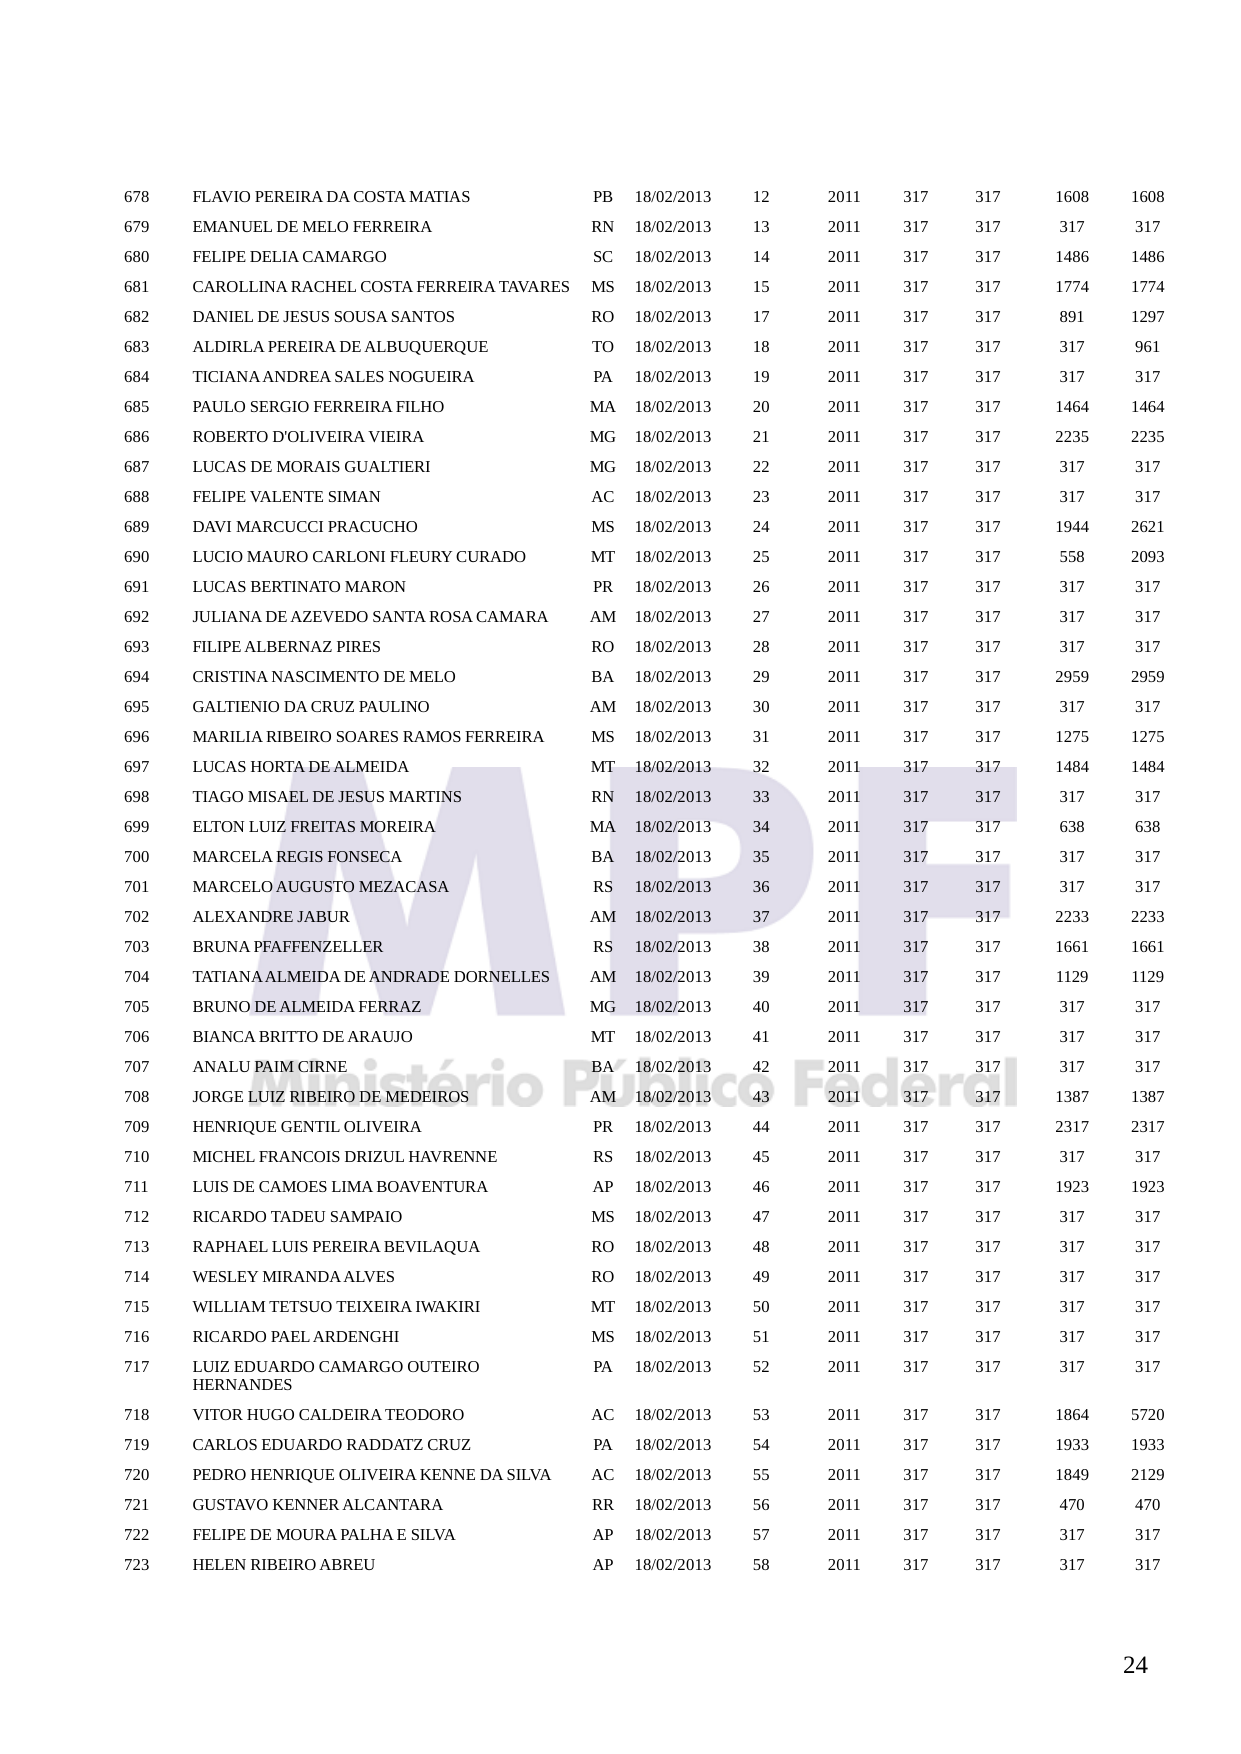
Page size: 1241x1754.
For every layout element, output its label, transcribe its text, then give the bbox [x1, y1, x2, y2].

table_cell 2011 [803, 1460, 886, 1490]
table_cell 683 [118, 331, 187, 361]
table_cell 1129 [1114, 961, 1182, 991]
table_cell 704 [118, 961, 187, 991]
table_cell 317 [886, 1231, 946, 1261]
table_cell 711 [118, 1171, 187, 1201]
table_cell 1661 [1114, 931, 1182, 961]
table_cell 2959 [1114, 661, 1182, 691]
table_cell 2011 [803, 1261, 886, 1291]
table_cell 2011 [803, 931, 886, 961]
table_cell 18/02/2013 [626, 781, 720, 811]
table_cell 317 [946, 241, 1030, 271]
table_cell 317 [946, 601, 1030, 631]
table_cell 317 [946, 511, 1030, 541]
table_cell 317 [1030, 1261, 1114, 1291]
table_cell 2011 [803, 961, 886, 991]
table_cell 34 [720, 811, 802, 841]
table_cell 317 [946, 1201, 1030, 1231]
table_cell BRUNA PFAFFENZELLER [187, 931, 579, 961]
table_cell 692 [118, 601, 187, 631]
table_cell 18/02/2013 [626, 1081, 720, 1111]
table_cell 2011 [803, 1081, 886, 1111]
table_cell 2233 [1030, 901, 1114, 931]
table_cell 1275 [1114, 721, 1182, 751]
table_cell 45 [720, 1141, 802, 1171]
table_cell 2011 [803, 1520, 886, 1550]
table_cell 18/02/2013 [626, 481, 720, 511]
table_cell 708 [118, 1081, 187, 1111]
table_cell 57 [720, 1520, 802, 1550]
table_cell 317 [1030, 1351, 1114, 1400]
table_cell 317 [946, 781, 1030, 811]
table_cell 317 [946, 1291, 1030, 1321]
table_cell 1486 [1114, 241, 1182, 271]
table_cell 317 [886, 211, 946, 241]
table_cell 317 [886, 481, 946, 511]
table_cell 317 [886, 271, 946, 301]
table_cell 2093 [1114, 541, 1182, 571]
table_cell 2011 [803, 1231, 886, 1261]
table_cell 41 [720, 1021, 802, 1051]
table_cell 2011 [803, 1321, 886, 1351]
table_cell 1661 [1030, 931, 1114, 961]
table_cell MS [580, 1321, 626, 1351]
table_cell 18/02/2013 [626, 571, 720, 601]
table_cell 317 [946, 1520, 1030, 1550]
table_cell FELIPE DELIA CAMARGO [187, 241, 579, 271]
table_cell 317 [1114, 1051, 1182, 1081]
table_cell 18/02/2013 [626, 901, 720, 931]
table_cell 317 [886, 1520, 946, 1550]
table_cell 317 [946, 181, 1030, 211]
table_cell 317 [886, 1111, 946, 1141]
table_cell 2011 [803, 1400, 886, 1430]
table_cell 317 [946, 1261, 1030, 1291]
table_cell MG [580, 421, 626, 451]
table_cell 2011 [803, 451, 886, 481]
table_cell 317 [886, 1430, 946, 1460]
table_cell FELIPE VALENTE SIMAN [187, 481, 579, 511]
table_cell 2317 [1114, 1111, 1182, 1141]
table_cell 26 [720, 571, 802, 601]
table_cell 317 [946, 331, 1030, 361]
table_cell FLAVIO PEREIRA DA COSTA MATIAS [187, 181, 579, 211]
table_cell 2011 [803, 391, 886, 421]
table_cell MARCELO AUGUSTO MEZACASA [187, 871, 579, 901]
table_cell MG [580, 991, 626, 1021]
table_cell 18/02/2013 [626, 661, 720, 691]
table_cell 317 [886, 931, 946, 961]
table_cell 2011 [803, 991, 886, 1021]
table_cell 705 [118, 991, 187, 1021]
table_cell 18/02/2013 [626, 1021, 720, 1051]
table_cell 696 [118, 721, 187, 751]
table_cell 2011 [803, 331, 886, 361]
table_cell 1864 [1030, 1400, 1114, 1430]
table_cell 44 [720, 1111, 802, 1141]
table_cell 317 [1030, 691, 1114, 721]
table_cell 317 [1114, 571, 1182, 601]
table_cell 317 [1030, 1520, 1114, 1550]
table_cell 18/02/2013 [626, 361, 720, 391]
table_cell 317 [886, 631, 946, 661]
table_cell RO [580, 1261, 626, 1291]
table_cell MARILIA RIBEIRO SOARES RAMOS FERREIRA [187, 721, 579, 751]
table_cell 1849 [1030, 1460, 1114, 1490]
table_cell 690 [118, 541, 187, 571]
table_cell 317 [1114, 481, 1182, 511]
table_cell 317 [946, 1051, 1030, 1081]
table_cell PR [580, 1111, 626, 1141]
table_cell 38 [720, 931, 802, 961]
table_cell 722 [118, 1520, 187, 1550]
table_cell 699 [118, 811, 187, 841]
table_cell SC [580, 241, 626, 271]
table_cell MT [580, 541, 626, 571]
table_cell 317 [946, 1081, 1030, 1111]
table_cell 2011 [803, 1490, 886, 1520]
table_cell 24 [720, 511, 802, 541]
table_cell FELIPE DE MOURA PALHA E SILVA [187, 1520, 579, 1550]
table_cell 317 [946, 931, 1030, 961]
table_cell JORGE LUIZ RIBEIRO DE MEDEIROS [187, 1081, 579, 1111]
table_cell 32 [720, 751, 802, 781]
table_cell 317 [946, 1490, 1030, 1520]
table_cell 714 [118, 1261, 187, 1291]
table_cell 2011 [803, 1021, 886, 1051]
table_cell 2011 [803, 271, 886, 301]
table_cell 638 [1030, 811, 1114, 841]
table_cell AM [580, 601, 626, 631]
table_cell 317 [1030, 1231, 1114, 1261]
table_cell 317 [946, 1021, 1030, 1051]
table_cell 2011 [803, 811, 886, 841]
table_cell 18/02/2013 [626, 391, 720, 421]
table_cell 691 [118, 571, 187, 601]
table_cell 317 [1114, 1021, 1182, 1051]
table_cell 317 [886, 871, 946, 901]
table_cell 317 [1114, 691, 1182, 721]
table_cell 1129 [1030, 961, 1114, 991]
table_cell 317 [886, 361, 946, 391]
table_cell TIAGO MISAEL DE JESUS MARTINS [187, 781, 579, 811]
table_cell 317 [886, 991, 946, 1021]
table_cell 682 [118, 301, 187, 331]
table_cell BA [580, 841, 626, 871]
table_cell 2011 [803, 1111, 886, 1141]
table_cell 317 [1114, 1351, 1182, 1400]
table_cell 49 [720, 1261, 802, 1291]
table_cell 52 [720, 1351, 802, 1400]
table_cell 317 [946, 721, 1030, 751]
table_cell 2011 [803, 1201, 886, 1231]
table_cell 317 [886, 331, 946, 361]
table_cell 317 [886, 1291, 946, 1321]
table_cell 1774 [1030, 271, 1114, 301]
table_cell 2011 [803, 1430, 886, 1460]
table_cell 1275 [1030, 721, 1114, 751]
table_cell 679 [118, 211, 187, 241]
table_cell 31 [720, 721, 802, 751]
table_cell 18/02/2013 [626, 511, 720, 541]
table_cell 1608 [1114, 181, 1182, 211]
table_cell 317 [886, 721, 946, 751]
table_cell 317 [886, 691, 946, 721]
table_cell 317 [1030, 481, 1114, 511]
table_cell 698 [118, 781, 187, 811]
table_cell PEDRO HENRIQUE OLIVEIRA KENNE DA SILVA [187, 1460, 579, 1490]
table_cell 317 [886, 511, 946, 541]
table_cell 317 [1030, 451, 1114, 481]
table_cell 317 [1030, 1201, 1114, 1231]
table_cell 317 [1030, 1321, 1114, 1351]
table_cell 317 [946, 1351, 1030, 1400]
table_cell 23 [720, 481, 802, 511]
table_cell 716 [118, 1321, 187, 1351]
table_cell 18/02/2013 [626, 301, 720, 331]
table_cell 317 [886, 1201, 946, 1231]
table_cell RO [580, 631, 626, 661]
table_cell 702 [118, 901, 187, 931]
table_cell 39 [720, 961, 802, 991]
table_cell 686 [118, 421, 187, 451]
table_cell 687 [118, 451, 187, 481]
table_cell 2011 [803, 211, 886, 241]
table_cell 18/02/2013 [626, 961, 720, 991]
table_cell 18/02/2013 [626, 721, 720, 751]
table_cell 1484 [1114, 751, 1182, 781]
table_cell 317 [946, 811, 1030, 841]
table_cell 317 [886, 1171, 946, 1201]
table_cell LUIS DE CAMOES LIMA BOAVENTURA [187, 1171, 579, 1201]
table_cell 678 [118, 181, 187, 211]
table_cell LUCIO MAURO CARLONI FLEURY CURADO [187, 541, 579, 571]
table_cell MT [580, 1021, 626, 1051]
table_cell 317 [946, 451, 1030, 481]
table_cell 961 [1114, 331, 1182, 361]
table_cell 317 [886, 1321, 946, 1351]
table_cell 317 [946, 961, 1030, 991]
table_cell 317 [886, 961, 946, 991]
table_cell 695 [118, 691, 187, 721]
table_cell 30 [720, 691, 802, 721]
table_cell 2959 [1030, 661, 1114, 691]
table_cell 317 [886, 1081, 946, 1111]
table_cell 317 [946, 1430, 1030, 1460]
table_cell 317 [886, 1051, 946, 1081]
table_cell 470 [1030, 1490, 1114, 1520]
table_cell 317 [1030, 631, 1114, 661]
table_cell 317 [1114, 601, 1182, 631]
table_cell AP [580, 1520, 626, 1550]
table_cell 2011 [803, 1051, 886, 1081]
picture [249, 767, 1017, 1107]
table_cell 18/02/2013 [626, 1141, 720, 1171]
table_cell 317 [886, 1460, 946, 1490]
table_cell 684 [118, 361, 187, 391]
table_cell RS [580, 871, 626, 901]
table_cell 28 [720, 631, 802, 661]
table_cell RS [580, 1141, 626, 1171]
table_cell 317 [886, 601, 946, 631]
table_cell 317 [886, 781, 946, 811]
table_cell 18/02/2013 [626, 1111, 720, 1141]
table_cell 25 [720, 541, 802, 571]
table_cell 317 [946, 391, 1030, 421]
table_cell 317 [946, 1321, 1030, 1351]
table_cell 18/02/2013 [626, 991, 720, 1021]
table_cell 2129 [1114, 1460, 1182, 1490]
table_cell 715 [118, 1291, 187, 1321]
table_cell 717 [118, 1351, 187, 1400]
table_cell 20 [720, 391, 802, 421]
table_cell 317 [886, 751, 946, 781]
table_cell 697 [118, 751, 187, 781]
table_cell 18/02/2013 [626, 1051, 720, 1081]
table_cell BA [580, 1051, 626, 1081]
table_cell 21 [720, 421, 802, 451]
table_cell 317 [886, 1021, 946, 1051]
table_cell 317 [886, 451, 946, 481]
table_cell 558 [1030, 541, 1114, 571]
table_cell RO [580, 301, 626, 331]
table_cell 35 [720, 841, 802, 871]
table_cell 317 [886, 1141, 946, 1171]
table_cell 53 [720, 1400, 802, 1430]
table_cell 891 [1030, 301, 1114, 331]
table_cell 2011 [803, 421, 886, 451]
table_cell VITOR HUGO CALDEIRA TEODORO [187, 1400, 579, 1430]
table_cell 317 [886, 421, 946, 451]
table_cell 1464 [1030, 391, 1114, 421]
table_cell 18/02/2013 [626, 421, 720, 451]
table_cell 317 [946, 691, 1030, 721]
table_cell DAVI MARCUCCI PRACUCHO [187, 511, 579, 541]
table_cell 317 [886, 841, 946, 871]
table_cell 2317 [1030, 1111, 1114, 1141]
table_cell 317 [1114, 451, 1182, 481]
table_cell 681 [118, 271, 187, 301]
table_cell 29 [720, 661, 802, 691]
table_cell TO [580, 331, 626, 361]
table_cell 470 [1114, 1490, 1182, 1520]
table_cell 317 [946, 991, 1030, 1021]
table_cell MS [580, 721, 626, 751]
table_cell 18/02/2013 [626, 211, 720, 241]
table_cell AC [580, 1400, 626, 1430]
table_cell CAROLLINA RACHEL COSTA FERREIRA TAVARES [187, 271, 579, 301]
table_cell 1933 [1114, 1430, 1182, 1460]
table_cell 709 [118, 1111, 187, 1141]
table_cell AP [580, 1171, 626, 1201]
table_cell 58 [720, 1550, 802, 1580]
table_cell RAPHAEL LUIS PEREIRA BEVILAQUA [187, 1231, 579, 1261]
table_cell 317 [1114, 1291, 1182, 1321]
table_cell 2011 [803, 601, 886, 631]
table_cell BIANCA BRITTO DE ARAUJO [187, 1021, 579, 1051]
table_cell GALTIENIO DA CRUZ PAULINO [187, 691, 579, 721]
table_cell EMANUEL DE MELO FERREIRA [187, 211, 579, 241]
table_cell 317 [946, 661, 1030, 691]
table_cell DANIEL DE JESUS SOUSA SANTOS [187, 301, 579, 331]
table_cell 50 [720, 1291, 802, 1321]
table_cell MA [580, 811, 626, 841]
table_cell 14 [720, 241, 802, 271]
table_cell MS [580, 1201, 626, 1231]
table_cell LUCAS HORTA DE ALMEIDA [187, 751, 579, 781]
table_cell 18/02/2013 [626, 241, 720, 271]
table_cell 317 [946, 1231, 1030, 1261]
table_cell RN [580, 211, 626, 241]
table_cell 317 [1114, 871, 1182, 901]
table_cell 317 [946, 1171, 1030, 1201]
table_cell 703 [118, 931, 187, 961]
table_cell 317 [1114, 841, 1182, 871]
table_cell 317 [1114, 1261, 1182, 1291]
table_cell 18/02/2013 [626, 1550, 720, 1580]
table_cell MT [580, 1291, 626, 1321]
table_cell 18/02/2013 [626, 631, 720, 661]
table_cell 685 [118, 391, 187, 421]
table_cell 317 [946, 301, 1030, 331]
table_cell 317 [1030, 871, 1114, 901]
table_cell 42 [720, 1051, 802, 1081]
table_cell BRUNO DE ALMEIDA FERRAZ [187, 991, 579, 1021]
table_cell 18/02/2013 [626, 1201, 720, 1231]
table_cell 710 [118, 1141, 187, 1171]
table_cell ALEXANDRE JABUR [187, 901, 579, 931]
table_cell 2011 [803, 691, 886, 721]
table_cell LUCAS DE MORAIS GUALTIERI [187, 451, 579, 481]
table_cell 5720 [1114, 1400, 1182, 1430]
table_cell HENRIQUE GENTIL OLIVEIRA [187, 1111, 579, 1141]
table_cell 700 [118, 841, 187, 871]
table_cell 2011 [803, 631, 886, 661]
table_cell 1933 [1030, 1430, 1114, 1460]
table_cell 2011 [803, 241, 886, 271]
table_cell RR [580, 1490, 626, 1520]
table_cell 1774 [1114, 271, 1182, 301]
table_cell 701 [118, 871, 187, 901]
table_cell 2011 [803, 571, 886, 601]
table_cell FILIPE ALBERNAZ PIRES [187, 631, 579, 661]
table_cell 18/02/2013 [626, 1171, 720, 1201]
table_cell 19 [720, 361, 802, 391]
table_cell 18/02/2013 [626, 841, 720, 871]
table_cell 18/02/2013 [626, 1261, 720, 1291]
table_cell 22 [720, 451, 802, 481]
table_cell RICARDO TADEU SAMPAIO [187, 1201, 579, 1231]
table_cell 18/02/2013 [626, 1430, 720, 1460]
table_cell 18/02/2013 [626, 181, 720, 211]
table_cell 1608 [1030, 181, 1114, 211]
table_cell 317 [1030, 331, 1114, 361]
table_cell 2011 [803, 661, 886, 691]
table_cell 317 [886, 1261, 946, 1291]
table_cell 2011 [803, 871, 886, 901]
table_cell 1923 [1114, 1171, 1182, 1201]
table_cell 1484 [1030, 751, 1114, 781]
table_cell 317 [886, 1490, 946, 1520]
table_cell 721 [118, 1490, 187, 1520]
table_cell 18/02/2013 [626, 601, 720, 631]
table_cell 15 [720, 271, 802, 301]
table_cell 317 [1030, 991, 1114, 1021]
table_cell 317 [946, 541, 1030, 571]
table_cell RN [580, 781, 626, 811]
table_cell RICARDO PAEL ARDENGHI [187, 1321, 579, 1351]
table_cell 51 [720, 1321, 802, 1351]
table_cell 2011 [803, 721, 886, 751]
table_cell 317 [1114, 1321, 1182, 1351]
table_cell 2011 [803, 781, 886, 811]
table_cell 1464 [1114, 391, 1182, 421]
table_cell 317 [886, 811, 946, 841]
table_cell 12 [720, 181, 802, 211]
table_cell 2011 [803, 1550, 886, 1580]
table_cell 1387 [1114, 1081, 1182, 1111]
table_cell AM [580, 691, 626, 721]
table_cell 18/02/2013 [626, 451, 720, 481]
table_cell 18/02/2013 [626, 811, 720, 841]
table_cell 1944 [1030, 511, 1114, 541]
table_cell 706 [118, 1021, 187, 1051]
table_cell TATIANA ALMEIDA DE ANDRADE DORNELLES [187, 961, 579, 991]
table_cell 18/02/2013 [626, 871, 720, 901]
table_cell 317 [1030, 1021, 1114, 1051]
table_cell 718 [118, 1400, 187, 1430]
table_cell 680 [118, 241, 187, 271]
table_cell 317 [1030, 211, 1114, 241]
table_cell CRISTINA NASCIMENTO DE MELO [187, 661, 579, 691]
table_cell 18/02/2013 [626, 541, 720, 571]
table_cell 2011 [803, 1351, 886, 1400]
table_cell 317 [886, 1400, 946, 1430]
table_cell 719 [118, 1430, 187, 1460]
table_cell 56 [720, 1490, 802, 1520]
table_cell 317 [946, 1460, 1030, 1490]
table_cell 33 [720, 781, 802, 811]
table_cell WILLIAM TETSUO TEIXEIRA IWAKIRI [187, 1291, 579, 1321]
table_cell WESLEY MIRANDA ALVES [187, 1261, 579, 1291]
table_cell 317 [946, 841, 1030, 871]
table_cell 43 [720, 1081, 802, 1111]
table_cell RO [580, 1231, 626, 1261]
table_cell 317 [886, 571, 946, 601]
table_cell MA [580, 391, 626, 421]
table_cell 27 [720, 601, 802, 631]
table_cell 707 [118, 1051, 187, 1081]
table_cell 17 [720, 301, 802, 331]
table_cell 18/02/2013 [626, 271, 720, 301]
table_cell 1923 [1030, 1171, 1114, 1201]
table_cell 317 [946, 871, 1030, 901]
table_cell PB [580, 181, 626, 211]
table_cell 317 [886, 241, 946, 271]
table_cell 18/02/2013 [626, 331, 720, 361]
table_cell 18/02/2013 [626, 1291, 720, 1321]
table_cell ANALU PAIM CIRNE [187, 1051, 579, 1081]
table_cell 2011 [803, 1141, 886, 1171]
table_cell AC [580, 481, 626, 511]
table_cell 317 [1114, 631, 1182, 661]
table_cell 36 [720, 871, 802, 901]
table_cell 317 [886, 661, 946, 691]
table_cell AM [580, 1081, 626, 1111]
table_cell 317 [946, 1400, 1030, 1430]
table_cell 2011 [803, 301, 886, 331]
table_cell HELEN RIBEIRO ABREU [187, 1550, 579, 1580]
table_cell 317 [1114, 1201, 1182, 1231]
table_cell 2011 [803, 361, 886, 391]
table_cell 2621 [1114, 511, 1182, 541]
table_cell 317 [886, 391, 946, 421]
table_cell 317 [946, 571, 1030, 601]
table_cell BA [580, 661, 626, 691]
table_cell 2235 [1030, 421, 1114, 451]
table_cell 317 [886, 1351, 946, 1400]
table_cell PA [580, 1351, 626, 1400]
table_cell AC [580, 1460, 626, 1490]
table_cell PA [580, 1430, 626, 1460]
table_cell 317 [1030, 571, 1114, 601]
table_cell 317 [1114, 1141, 1182, 1171]
table_cell 317 [1114, 781, 1182, 811]
table_cell 317 [946, 1550, 1030, 1580]
table_cell 317 [1030, 601, 1114, 631]
table_cell 2011 [803, 751, 886, 781]
table_cell 317 [1114, 1231, 1182, 1261]
table_cell 712 [118, 1201, 187, 1231]
table_cell 689 [118, 511, 187, 541]
table_cell 317 [946, 1141, 1030, 1171]
table_cell CARLOS EDUARDO RADDATZ CRUZ [187, 1430, 579, 1460]
table_cell MG [580, 451, 626, 481]
table_cell MS [580, 271, 626, 301]
table_cell 720 [118, 1460, 187, 1490]
table_cell 317 [1030, 361, 1114, 391]
table_cell 317 [946, 901, 1030, 931]
table_cell 317 [1030, 1051, 1114, 1081]
table_cell 18/02/2013 [626, 1460, 720, 1490]
table_cell JULIANA DE AZEVEDO SANTA ROSA CAMARA [187, 601, 579, 631]
table_cell 713 [118, 1231, 187, 1261]
table_cell RS [580, 931, 626, 961]
table_cell PR [580, 571, 626, 601]
table_cell 18/02/2013 [626, 1321, 720, 1351]
table_cell PAULO SERGIO FERREIRA FILHO [187, 391, 579, 421]
table_cell 317 [1030, 1550, 1114, 1580]
table_cell 2011 [803, 481, 886, 511]
table_cell 46 [720, 1171, 802, 1201]
table_cell 317 [1114, 1520, 1182, 1550]
table_cell 37 [720, 901, 802, 931]
table_cell GUSTAVO KENNER ALCANTARA [187, 1490, 579, 1520]
table_cell 688 [118, 481, 187, 511]
table_cell 317 [1030, 1141, 1114, 1171]
table_cell ROBERTO D'OLIVEIRA VIEIRA [187, 421, 579, 451]
table_cell LUIZ EDUARDO CAMARGO OUTEIRO HERNANDES [187, 1351, 579, 1400]
table_cell LUCAS BERTINATO MARON [187, 571, 579, 601]
table_cell MS [580, 511, 626, 541]
table_cell 694 [118, 661, 187, 691]
table_cell 638 [1114, 811, 1182, 841]
table_cell 317 [946, 1111, 1030, 1141]
table_cell 2011 [803, 511, 886, 541]
table_cell 317 [946, 361, 1030, 391]
table_cell 18 [720, 331, 802, 361]
table_cell TICIANA ANDREA SALES NOGUEIRA [187, 361, 579, 391]
table_cell MT [580, 751, 626, 781]
table_cell 18/02/2013 [626, 1520, 720, 1550]
table_cell 317 [886, 301, 946, 331]
table_cell 18/02/2013 [626, 1231, 720, 1261]
table_cell 317 [1030, 1291, 1114, 1321]
table_cell 55 [720, 1460, 802, 1490]
table_cell 18/02/2013 [626, 1351, 720, 1400]
table_cell 317 [886, 181, 946, 211]
table_cell 317 [946, 631, 1030, 661]
table_cell 48 [720, 1231, 802, 1261]
table_cell AM [580, 961, 626, 991]
table_cell 13 [720, 211, 802, 241]
table_cell 1297 [1114, 301, 1182, 331]
table_cell 317 [886, 901, 946, 931]
table_cell 317 [946, 481, 1030, 511]
table_cell 317 [1030, 781, 1114, 811]
table_cell 2011 [803, 841, 886, 871]
table_cell 18/02/2013 [626, 1490, 720, 1520]
table_cell AM [580, 901, 626, 931]
table_cell 2011 [803, 1291, 886, 1321]
table_cell 317 [946, 271, 1030, 301]
table_cell 317 [886, 541, 946, 571]
table_cell 317 [1030, 841, 1114, 871]
table_cell 317 [1114, 991, 1182, 1021]
table_cell AP [580, 1550, 626, 1580]
table_cell 18/02/2013 [626, 931, 720, 961]
table_cell 317 [946, 211, 1030, 241]
table_cell 317 [1114, 1550, 1182, 1580]
table_cell 2011 [803, 541, 886, 571]
table_cell 723 [118, 1550, 187, 1580]
table_cell PA [580, 361, 626, 391]
table_cell MARCELA REGIS FONSECA [187, 841, 579, 871]
table_cell 317 [886, 1550, 946, 1580]
table_cell 2235 [1114, 421, 1182, 451]
table_cell MICHEL FRANCOIS DRIZUL HAVRENNE [187, 1141, 579, 1171]
table_cell 693 [118, 631, 187, 661]
table_cell 2011 [803, 181, 886, 211]
table_cell 54 [720, 1430, 802, 1460]
table_cell 18/02/2013 [626, 691, 720, 721]
table_cell 1486 [1030, 241, 1114, 271]
table_cell 47 [720, 1201, 802, 1231]
table_cell 18/02/2013 [626, 751, 720, 781]
table_cell 18/02/2013 [626, 1400, 720, 1430]
table_cell 2011 [803, 1171, 886, 1201]
table_cell 2233 [1114, 901, 1182, 931]
table_cell 2011 [803, 901, 886, 931]
table_cell 317 [946, 751, 1030, 781]
table_cell 1387 [1030, 1081, 1114, 1111]
table_cell 317 [1114, 211, 1182, 241]
table_cell 317 [946, 421, 1030, 451]
table_cell ELTON LUIZ FREITAS MOREIRA [187, 811, 579, 841]
table_cell ALDIRLA PEREIRA DE ALBUQUERQUE [187, 331, 579, 361]
table_cell 317 [1114, 361, 1182, 391]
table_cell 40 [720, 991, 802, 1021]
